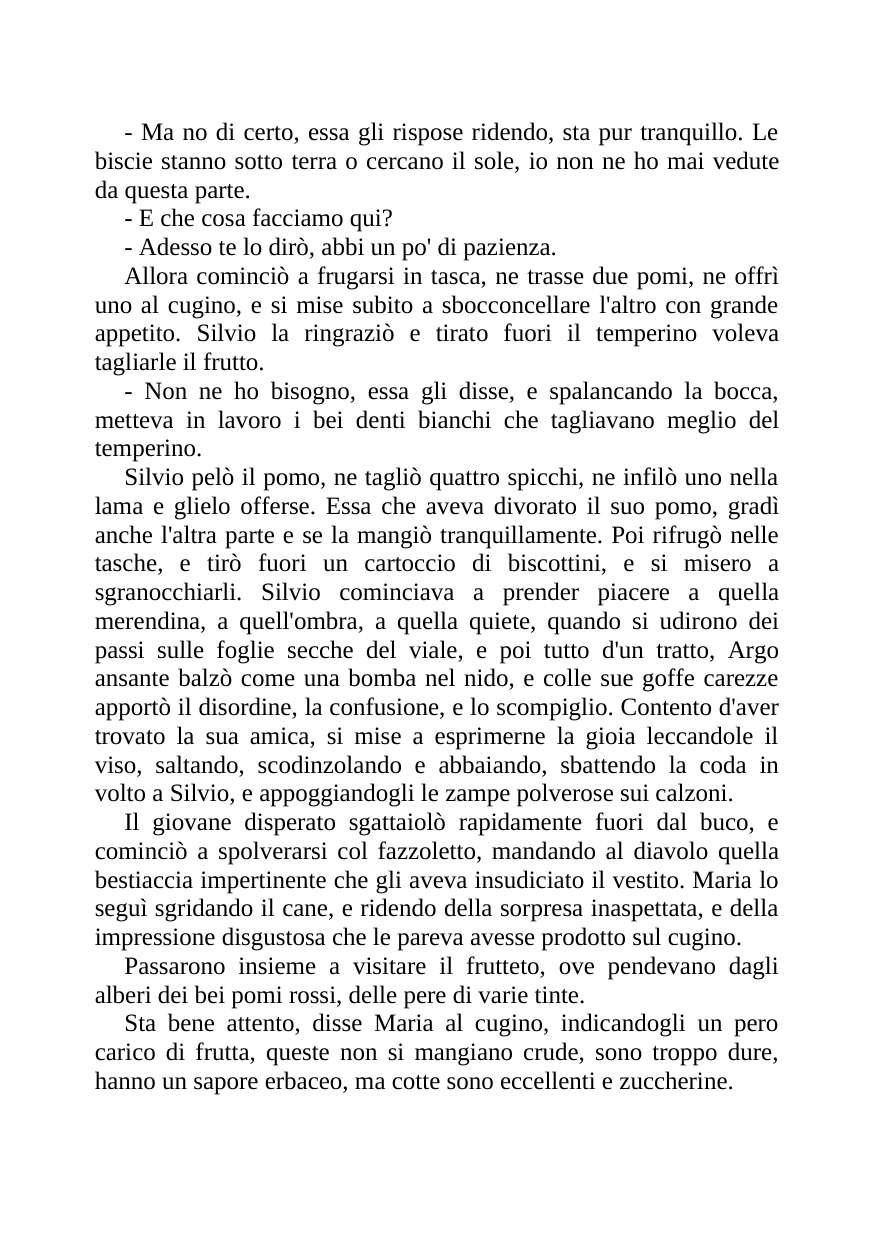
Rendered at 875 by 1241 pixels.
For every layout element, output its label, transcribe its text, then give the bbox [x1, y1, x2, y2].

text - Adesso te lo dirò, abbi un po' di pazienza. [94, 232, 779, 261]
text - Non ne ho bisogno, essa gli disse, e spalancando la bocca, metteva in lavoro i bei denti bianchi che tagliavano meglio del temperino. [94, 376, 779, 462]
text Passarono insieme a visitare il frutteto, ove pendevano dagli alberi dei bei pomi rossi, delle pere di varie tinte. [94, 951, 779, 1008]
text - E che cosa facciamo qui? [94, 203, 779, 232]
text - Ma no di certo, essa gli rispose ridendo, sta pur tranquillo. Le biscie stanno sotto terra o cercano il sole, io non ne ho mai vedute da questa parte. [94, 117, 779, 203]
text Il giovane disperato sgattaiolò rapidamente fuori dal buco, e cominciò a spolverarsi col fazzoletto, mandando al diavolo quella bestiaccia impertinente che gli aveva insudiciato il vestito. Maria lo seguì sgridando il cane, e ridendo della sorpresa inaspettata, e della impressione disgustosa che le pareva avesse prodotto sul cugino. [94, 807, 779, 951]
text Sta bene attento, disse Maria al cugino, indicandogli un pero carico di frutta, queste non si mangiano crude, sono troppo dure, hanno un sapore erbaceo, ma cotte sono eccellenti e zuccherine. [94, 1008, 779, 1095]
text Silvio pelò il pomo, ne tagliò quattro spicchi, ne infilò uno nella lama e glielo offerse. Essa che aveva divorato il suo pomo, gradì anche l'altra parte e se la mangiò tranquillamente. Poi rifrugò nelle tasche, e tirò fuori un cartoccio di biscottini, e si misero a sgranocchiarli. Silvio cominciava a prender piacere a quella merendina, a quell'ombra, a quella quiete, quando si udirono dei passi sulle foglie secche del viale, e poi tutto d'un tratto, Argo ansante balzò come una bomba nel nido, e colle sue goffe carezze apportò il disordine, la confusione, e lo scompiglio. Contento d'aver trovato la sua amica, si mise a esprimerne la gioia leccandole il viso, saltando, scodinzolando e abbaiando, sbattendo la coda in volto a Silvio, e appoggiandogli le zampe polverose sui calzoni. [94, 462, 779, 807]
text Allora cominciò a frugarsi in tasca, ne trasse due pomi, ne offrì uno al cugino, e si mise subito a sbocconcellare l'altro con grande appetito. Silvio la ringraziò e tirato fuori il temperino voleva tagliarle il frutto. [94, 261, 779, 376]
